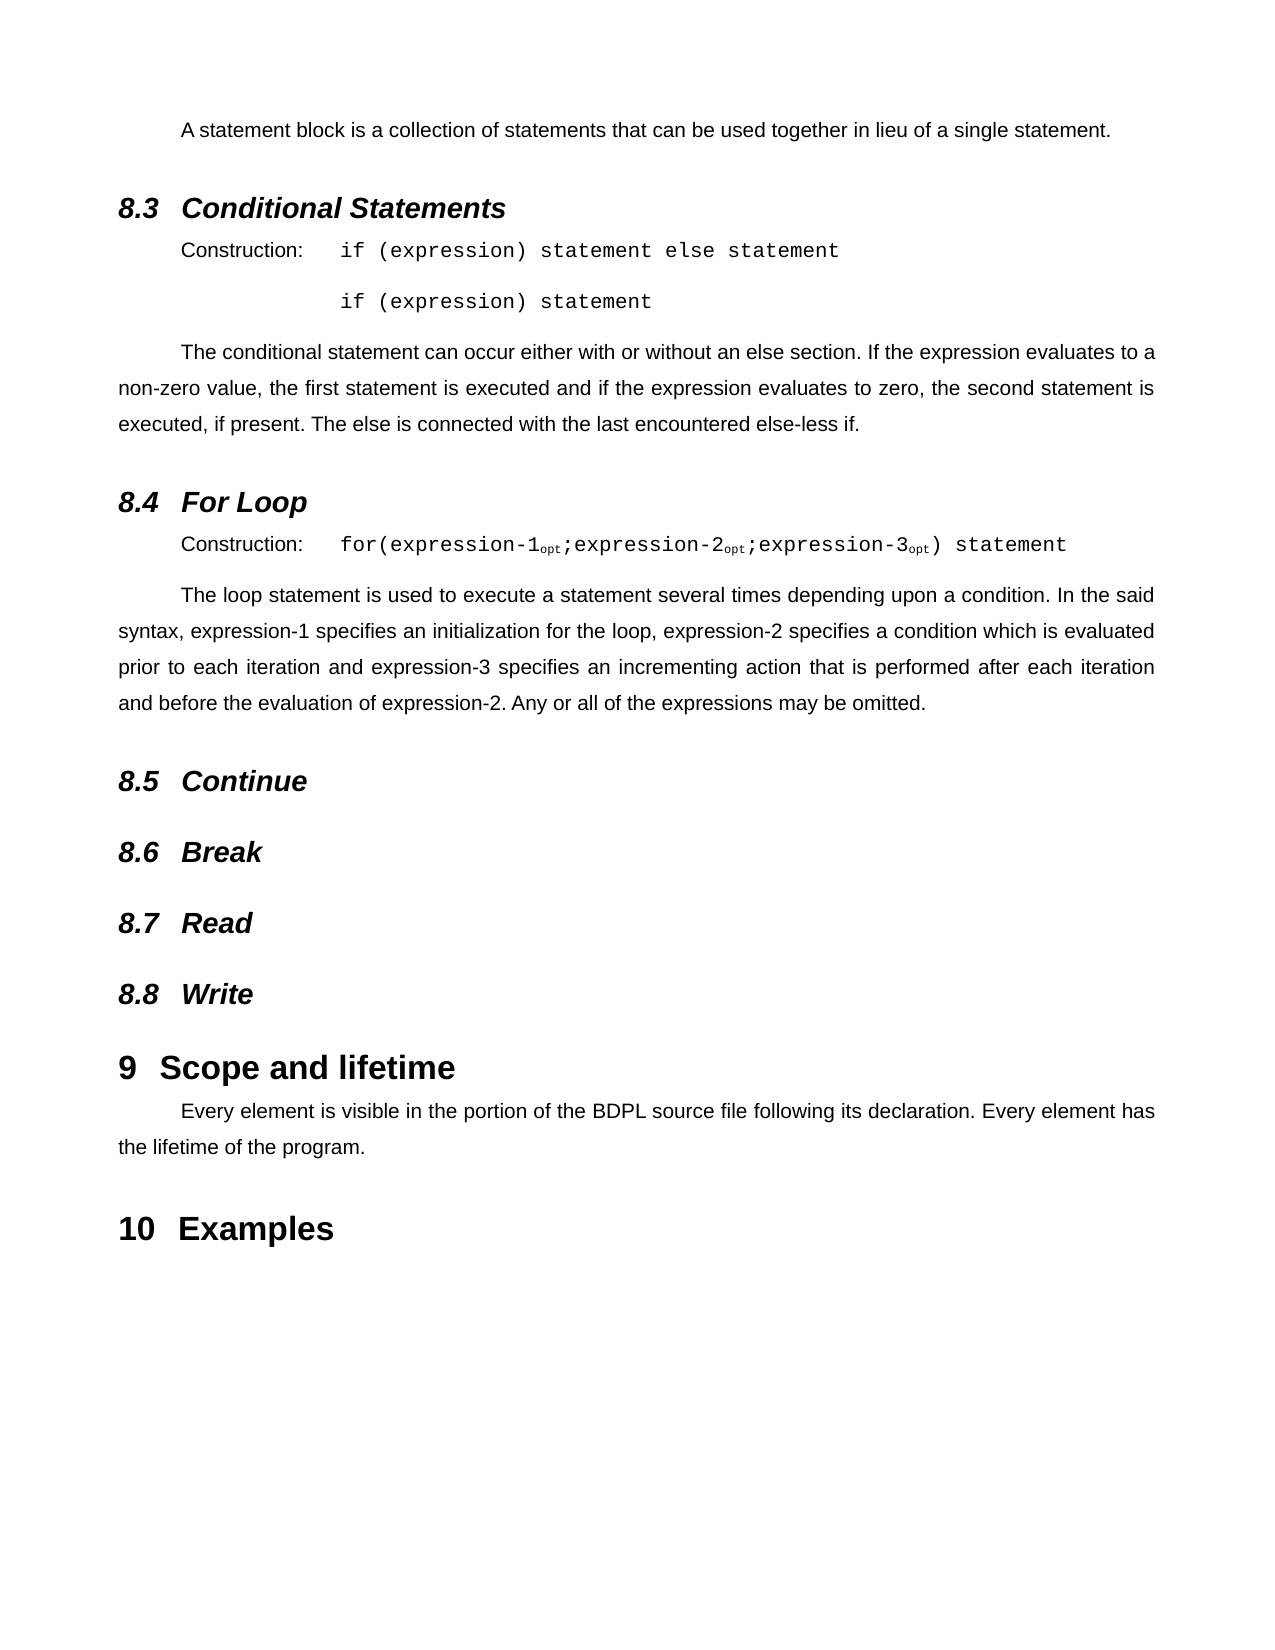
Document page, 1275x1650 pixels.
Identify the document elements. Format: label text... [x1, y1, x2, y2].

text The loop statement is used to execute a statement several times depending upon a condition. In the said syntax, expression-1 specifies an initialization for the loop, expression-2 specifies a condition which is evaluated prior to each iteration and expression-3 specifies an incrementing action that is performed after each iteration and before the evaluation of expression-2. Any or all of the expressions may be omitted. [118, 583, 1157, 714]
text The conditional statement can occur either with or without an else section. If the expression evaluates to a non-zero value, the first statement is executed and if the expression evaluates to zero, the second statement is executed, if present. The else is connected with the last encountered else-less if. [118, 340, 1157, 436]
text Every element is visible in the portion of the BDPL source file following its declaration. Every element has the lifetime of the program. [118, 1099, 1157, 1159]
subtitle Examples [118, 1209, 1157, 1247]
text Construction: if (expression) statement else statement [118, 238, 1157, 263]
subtitle Continue [118, 764, 1157, 797]
subtitle Write [118, 977, 1157, 1011]
text Construction: for(expression-1opt;expression-2opt;expression-3opt) statement [118, 531, 1157, 557]
subtitle Scope and lifetime [118, 1048, 1157, 1087]
subtitle Conditional Statements [118, 192, 1157, 225]
text A statement block is a collection of statements that can be used together in lieu of a single statement. [118, 118, 1157, 142]
subtitle For Loop [118, 485, 1157, 519]
text if (expression) statement [118, 289, 1157, 315]
subtitle Break [118, 835, 1157, 868]
subtitle Read [118, 906, 1157, 939]
